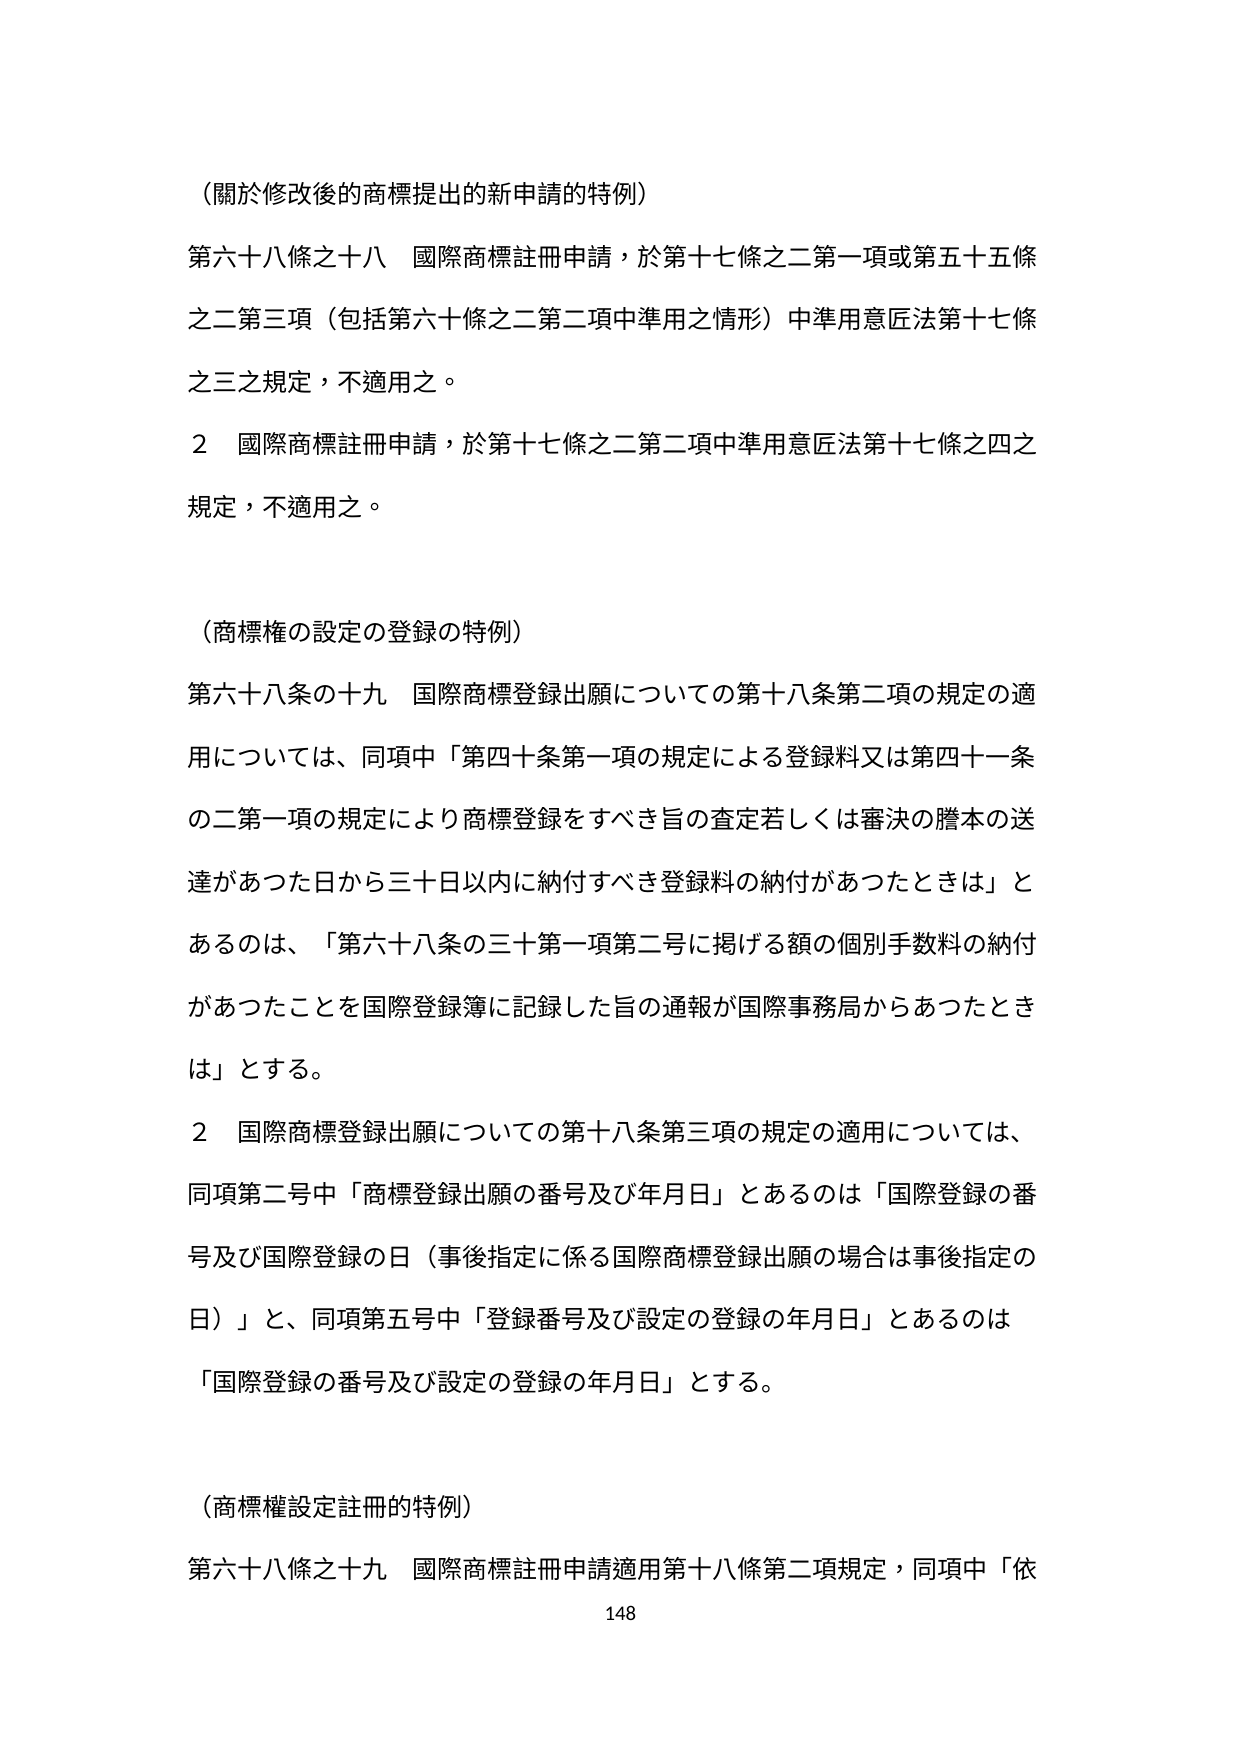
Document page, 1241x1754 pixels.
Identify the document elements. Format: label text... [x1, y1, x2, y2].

text ２ 國際商標註冊申請，於第十七條之二第二項中準用意匠法第十七條之四之規定，不適用之。 [187, 401, 1053, 526]
text （商標權設定註冊的特例） [187, 1464, 1053, 1526]
text 第六十八条の十九 国際商標登録出願についての第十八条第二項の規定の適用については、同項中「第四十条第一項の規定による登録料又は第四十一条の二第一項の規定により商標登録をすべき旨の査定若しくは審決の謄本の送達があつた日から三十日以内に納付すべき登録料の納付があつたときは」とあるのは、「第六十八条の三十第一項第二号に掲げる額の個別手数料の納付があつたことを国際登録簿に記録した旨の通報が国際事務局からあつたときは」とする。 [187, 651, 1053, 1089]
text 第六十八條之十八 國際商標註冊申請，於第十七條之二第一項或第五十五條之二第三項（包括第六十條之二第二項中準用之情形）中準用意匠法第十七條之三之規定，不適用之。 [187, 214, 1053, 401]
text ２ 国際商標登録出願についての第十八条第三項の規定の適用については、同項第二号中「商標登録出願の番号及び年月日」とあるのは「国際登録の番号及び国際登録の日（事後指定に係る国際商標登録出願の場合は事後指定の日）」と、同項第五号中「登録番号及び設定の登録の年月日」とあるのは「国際登録の番号及び設定の登録の年月日」とする。 [187, 1089, 1053, 1401]
text 第六十八條之十九 國際商標註冊申請適用第十八條第二項規定，同項中「依 [187, 1526, 1053, 1589]
text （商標権の設定の登録の特例） [187, 589, 1053, 651]
text （關於修改後的商標提出的新申請的特例） [187, 151, 1053, 214]
